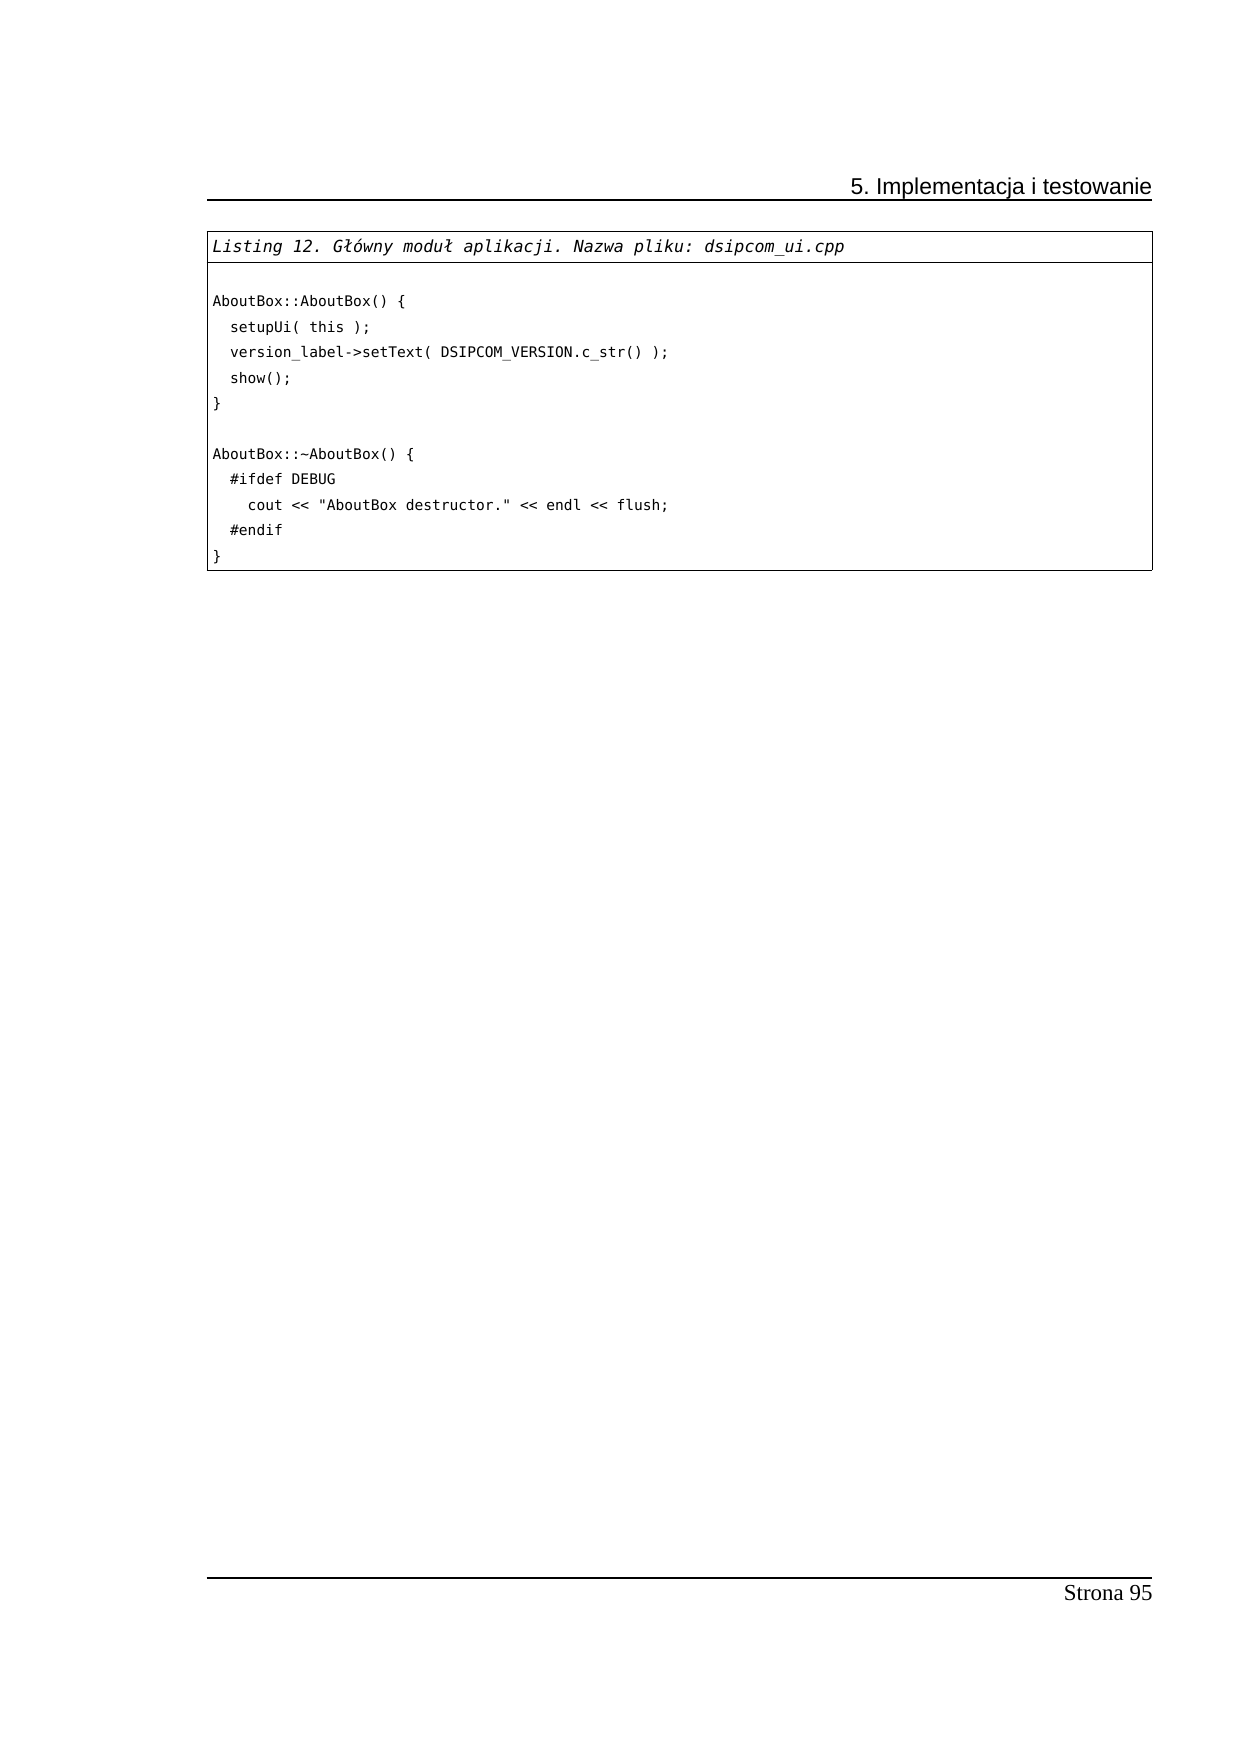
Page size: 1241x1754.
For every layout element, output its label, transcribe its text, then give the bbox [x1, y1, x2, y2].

table_header Listing 12. Główny moduł aplikacji. Nazwa pliku: dsipcom_ui.cpp [208, 232, 1152, 262]
table_cell AboutBox::AboutBox() { setupUi( this ); version_label->setText( DSIPCOM_VERSION.c_str() ); show(); } AboutBox::~AboutBox() { #ifdef DEBUG cout << "AboutBox destructor." << endl << flush; #endif } [208, 263, 1152, 570]
